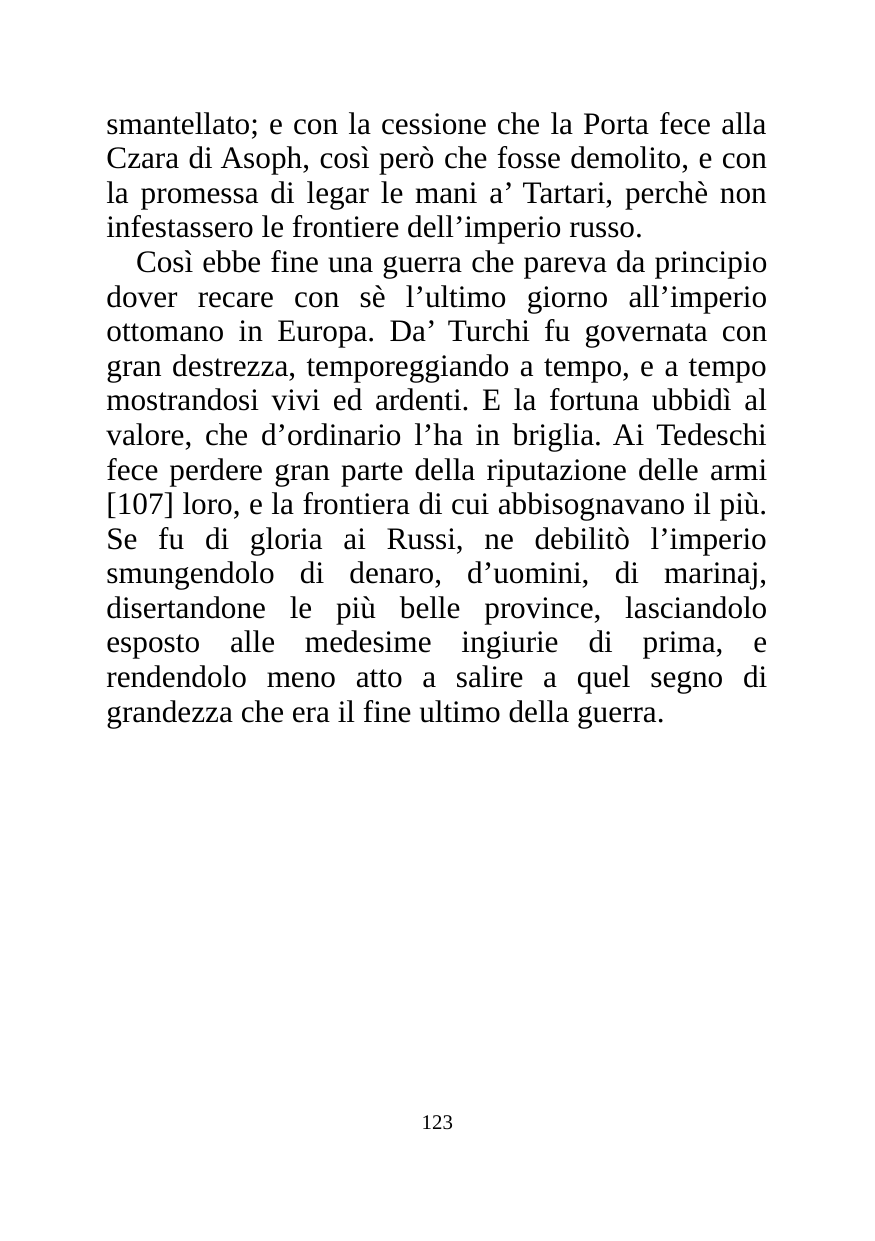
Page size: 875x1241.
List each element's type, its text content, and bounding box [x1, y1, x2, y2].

text smantellato; e con la cessione che la Porta fece alla Czara di Asoph, così però che fosse demolito, e con la promessa di legar le mani a’ Tartari, perchè non infestassero le frontiere dell’imperio russo. [106, 106, 768, 244]
text Così ebbe fine una guerra che pareva da principio dover recare con sè l’ultimo giorno all’imperio ottomano in Europa. Da’ Turchi fu governata con gran destrezza, temporeggiando a tempo, e a tempo mostrandosi vivi ed ardenti. E la fortuna ubbidì al valore, che d’ordinario l’ha in briglia. Ai Tedeschi fece perdere gran parte della riputazione delle armi [107] loro, e la frontiera di cui abbisognavano il più. Se fu di gloria ai Russi, ne debilitò l’imperio smungendolo di denaro, d’uomini, di marinaj, disertandone le più belle province, lasciandolo esposto alle medesime ingiurie di prima, e rendendolo meno atto a salire a quel segno di grandezza che era il fine ultimo della guerra. [106, 244, 768, 729]
